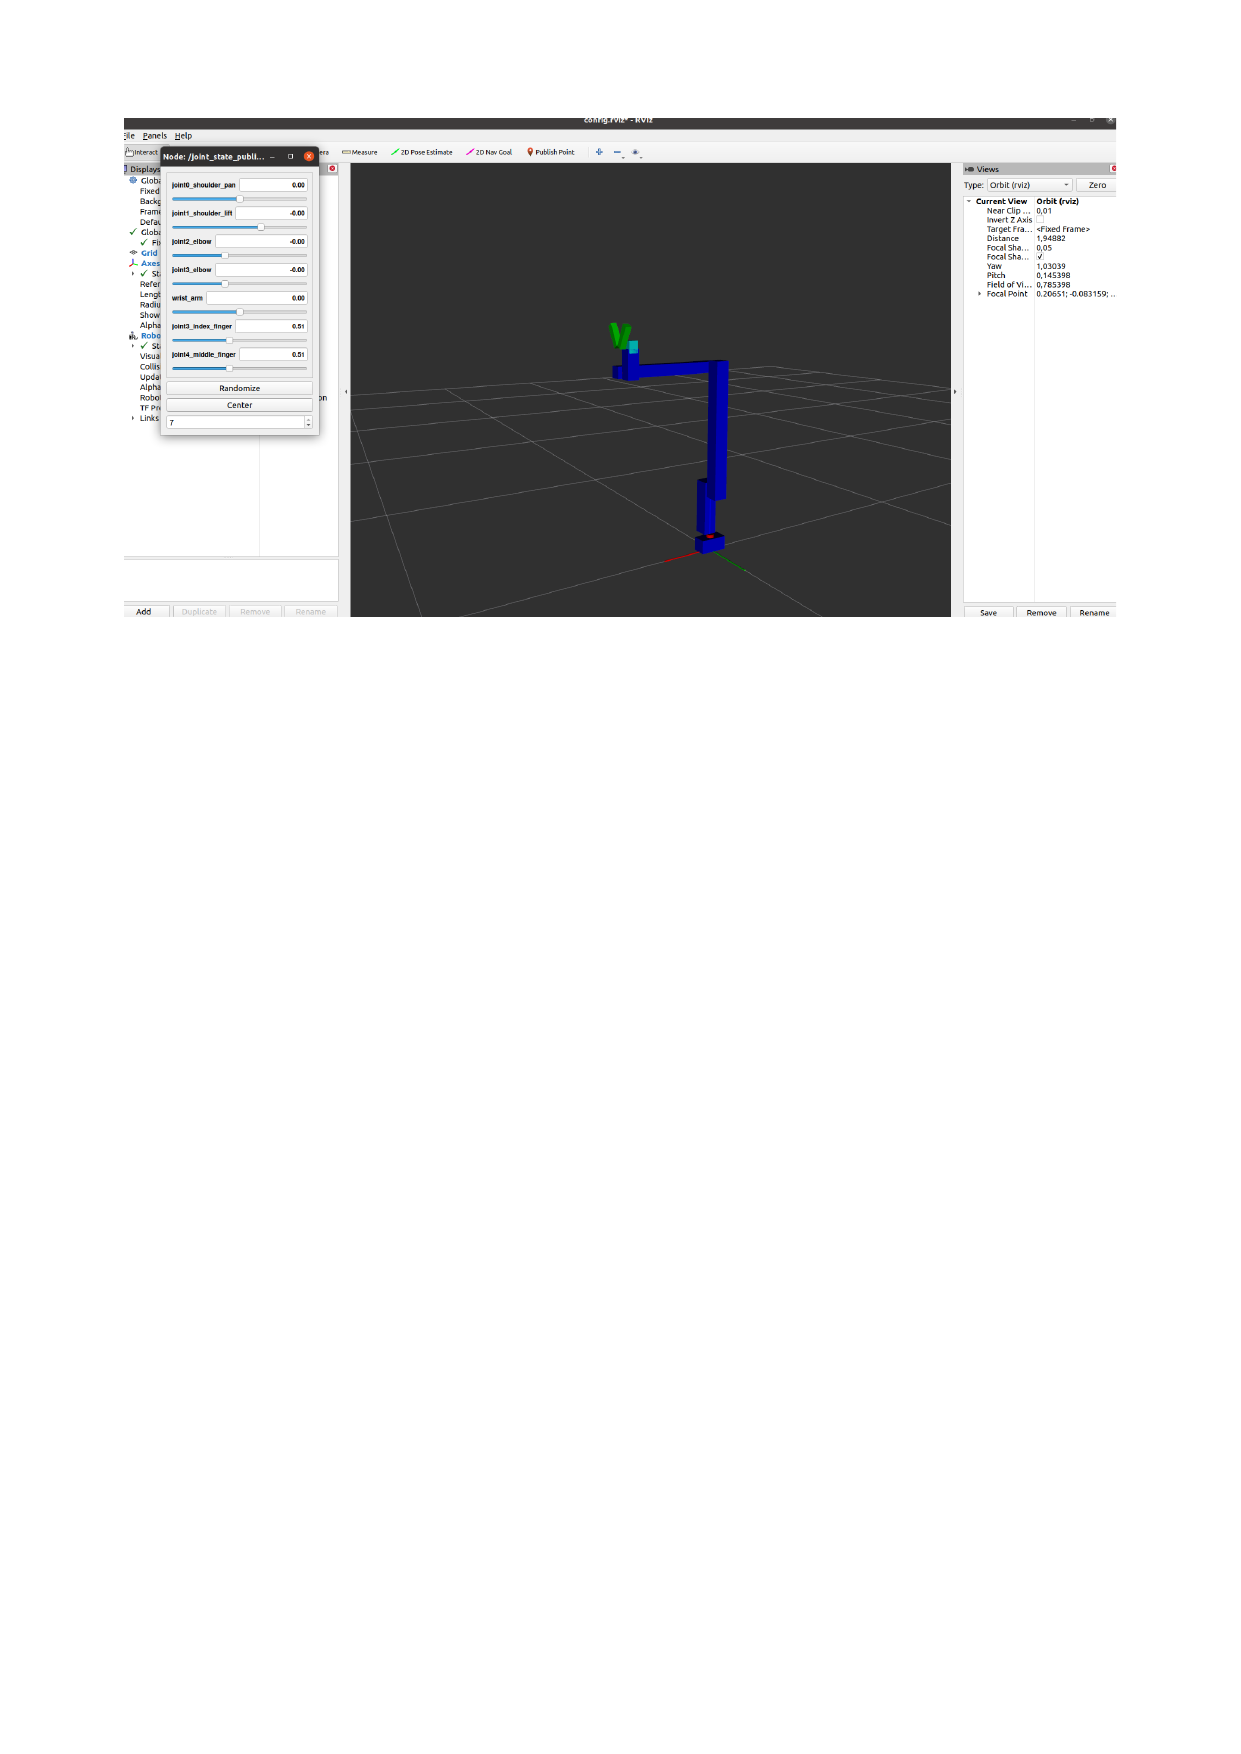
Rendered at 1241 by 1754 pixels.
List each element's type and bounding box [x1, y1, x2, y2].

picture [124, 118, 1117, 617]
